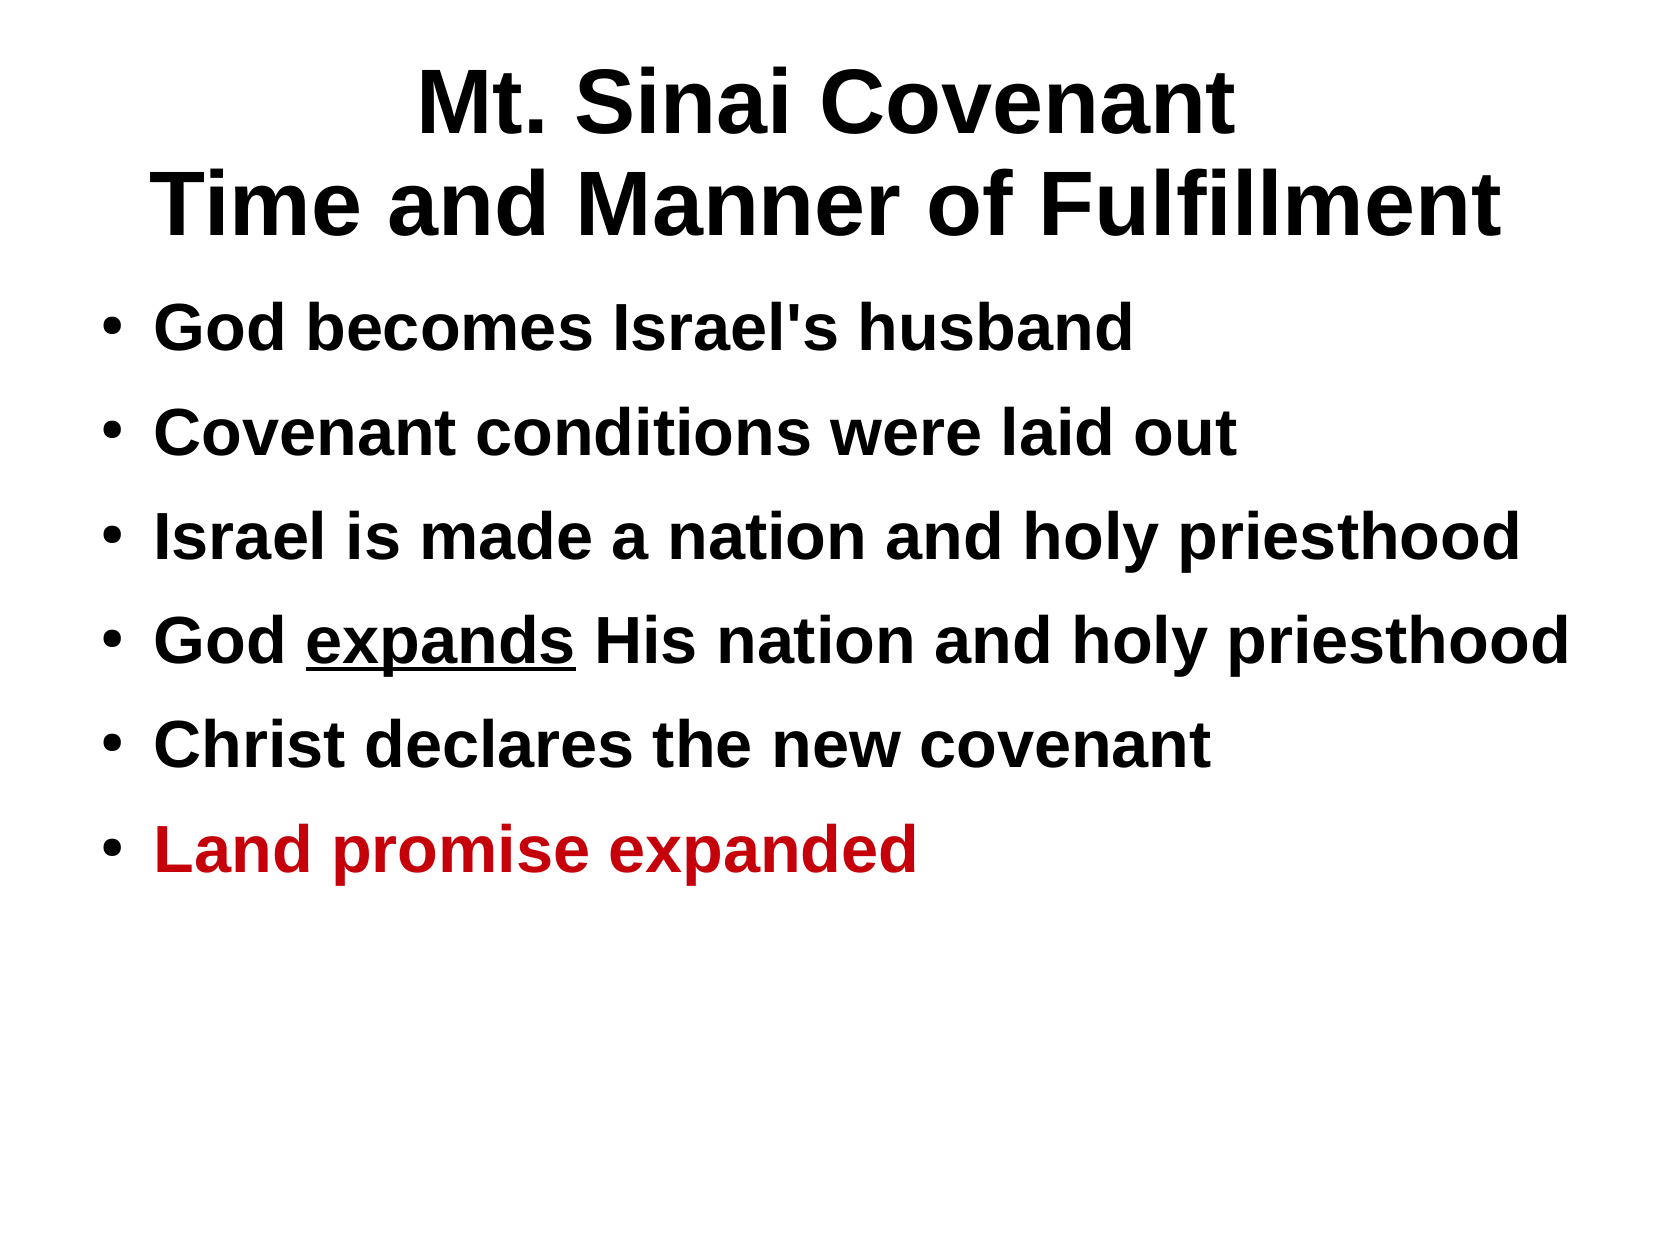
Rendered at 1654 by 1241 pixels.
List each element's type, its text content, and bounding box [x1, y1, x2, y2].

list God becomes Israel's husband Covenant conditions were laid out Israel is made a nation and holy priesthood God expands His nation and holy priesthood Christ declares the new covenant Land promise expanded [82, 290, 1595, 1109]
title Mt. Sinai Covenant Time and Manner of Fulfillment [82, 49, 1571, 257]
